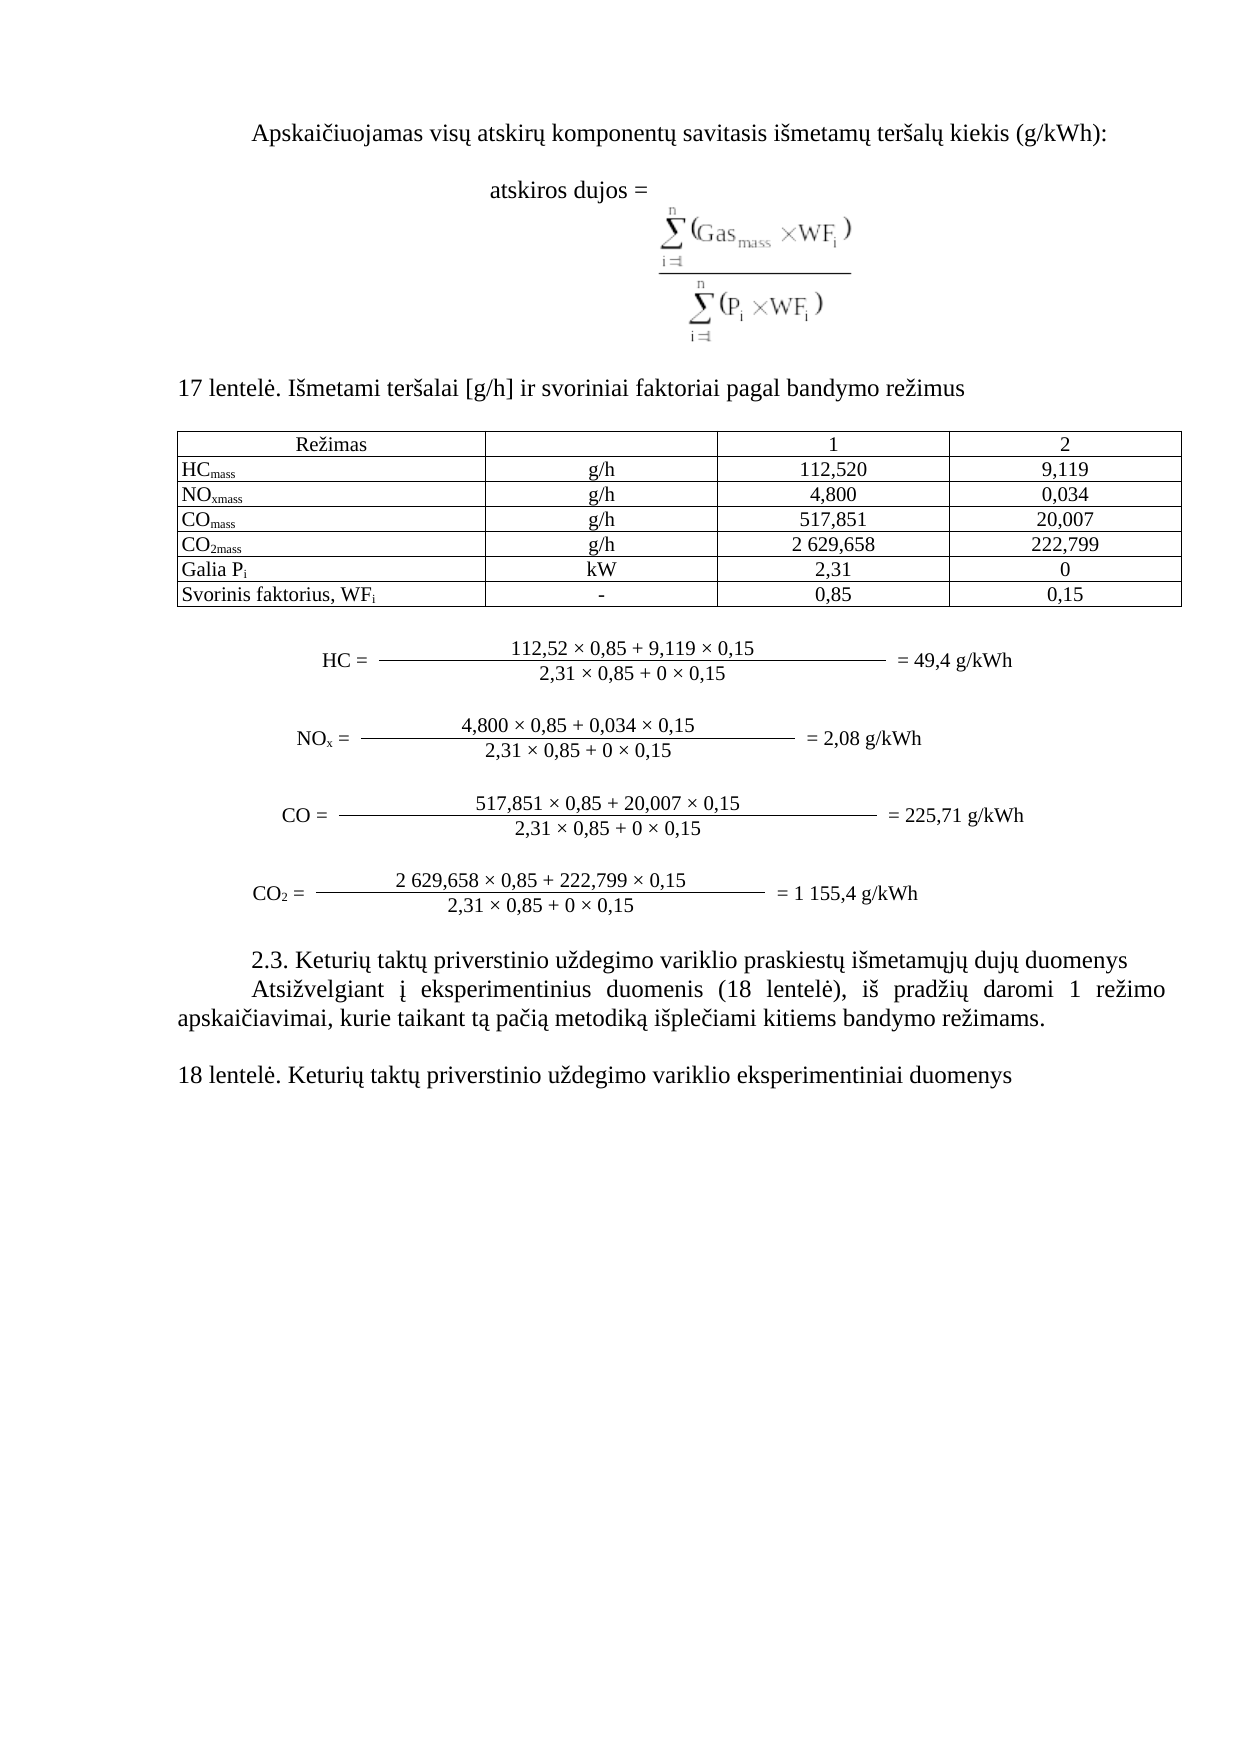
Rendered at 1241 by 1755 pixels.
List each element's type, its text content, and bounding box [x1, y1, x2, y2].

text Atsižvelgiant į eksperimentinius duomenis (18 lentelė), iš pradžių daromi 1 režimo apskaičiavimai, kurie taikant tą pačią metodiką išplečiami kitiems bandymo režimams. [177, 974, 1166, 1032]
table_header = 2,08 g/kWh [795, 714, 1181, 762]
table_cell g/h [486, 457, 717, 481]
text 17 lentelė. Išmetami teršalai [g/h] ir svoriniai faktoriai pagal bandymo režimus [177, 373, 1166, 402]
table_cell 112,520 [718, 457, 949, 481]
table_cell 0,85 [718, 582, 949, 606]
table_cell 2,31 × 0,85 + 0 × 0,15 [361, 739, 795, 762]
table_header 112,52 × 0,85 + 9,119 × 0,15 [379, 636, 886, 660]
text atskiros dujos = [177, 176, 1166, 344]
table_cell 222,799 [950, 532, 1181, 556]
table_cell 517,851 [718, 507, 949, 531]
table_cell 0 [950, 557, 1181, 581]
table_cell 0,034 [950, 482, 1181, 506]
table_cell g/h [486, 507, 717, 531]
table_header 517,851 × 0,85 + 20,007 × 0,15 [339, 791, 877, 815]
table_cell HCmass [178, 457, 485, 481]
table_cell 2 629,658 [718, 532, 949, 556]
table_header = 1 155,4 g/kWh [765, 868, 1181, 917]
table_cell 2,31 × 0,85 + 0 × 0,15 [316, 893, 765, 917]
table_cell 2,31 [718, 557, 949, 581]
table_cell Galia Pi [178, 557, 485, 581]
table_header CO2 = [177, 868, 316, 917]
table_cell 9,119 [950, 457, 1181, 481]
table_cell g/h [486, 532, 717, 556]
table_header HC = [177, 636, 379, 685]
table_cell kW [486, 557, 717, 581]
table_cell 0,15 [950, 582, 1181, 606]
text 18 lentelė. Keturių taktų priverstinio uždegimo variklio eksperimentiniai duomenys [177, 1061, 1166, 1089]
table_cell 2,31 × 0,85 + 0 × 0,15 [339, 816, 877, 839]
text 2.3. Keturių taktų priverstinio uždegimo variklio praskiestų išmetamųjų dujų duomenys [177, 946, 1166, 974]
table_cell 2,31 × 0,85 + 0 × 0,15 [379, 661, 886, 685]
table_header = 225,71 g/kWh [877, 791, 1181, 839]
table_header [486, 432, 717, 456]
table_cell COmass [178, 507, 485, 531]
table_header 4,800 × 0,85 + 0,034 × 0,15 [361, 714, 795, 737]
table_cell 20,007 [950, 507, 1181, 531]
table_cell NOxmass [178, 482, 485, 506]
table_header 1 [718, 432, 949, 456]
table_cell CO2mass [178, 532, 485, 556]
table_cell 4,800 [718, 482, 949, 506]
table_header = 49,4 g/kWh [886, 636, 1181, 685]
table_header Režimas [178, 432, 485, 456]
table_header 2 [950, 432, 1181, 456]
table_cell g/h [486, 482, 717, 506]
table_cell - [486, 582, 717, 606]
text Apskaičiuojamas visų atskirų komponentų savitasis išmetamų teršalų kiekis (g/kWh): [177, 118, 1166, 147]
table_cell Svorinis faktorius, WFi [178, 582, 485, 606]
table_header NOx = [177, 714, 361, 762]
table_header CO = [177, 791, 339, 839]
table_header 2 629,658 × 0,85 + 222,799 × 0,15 [316, 868, 765, 892]
